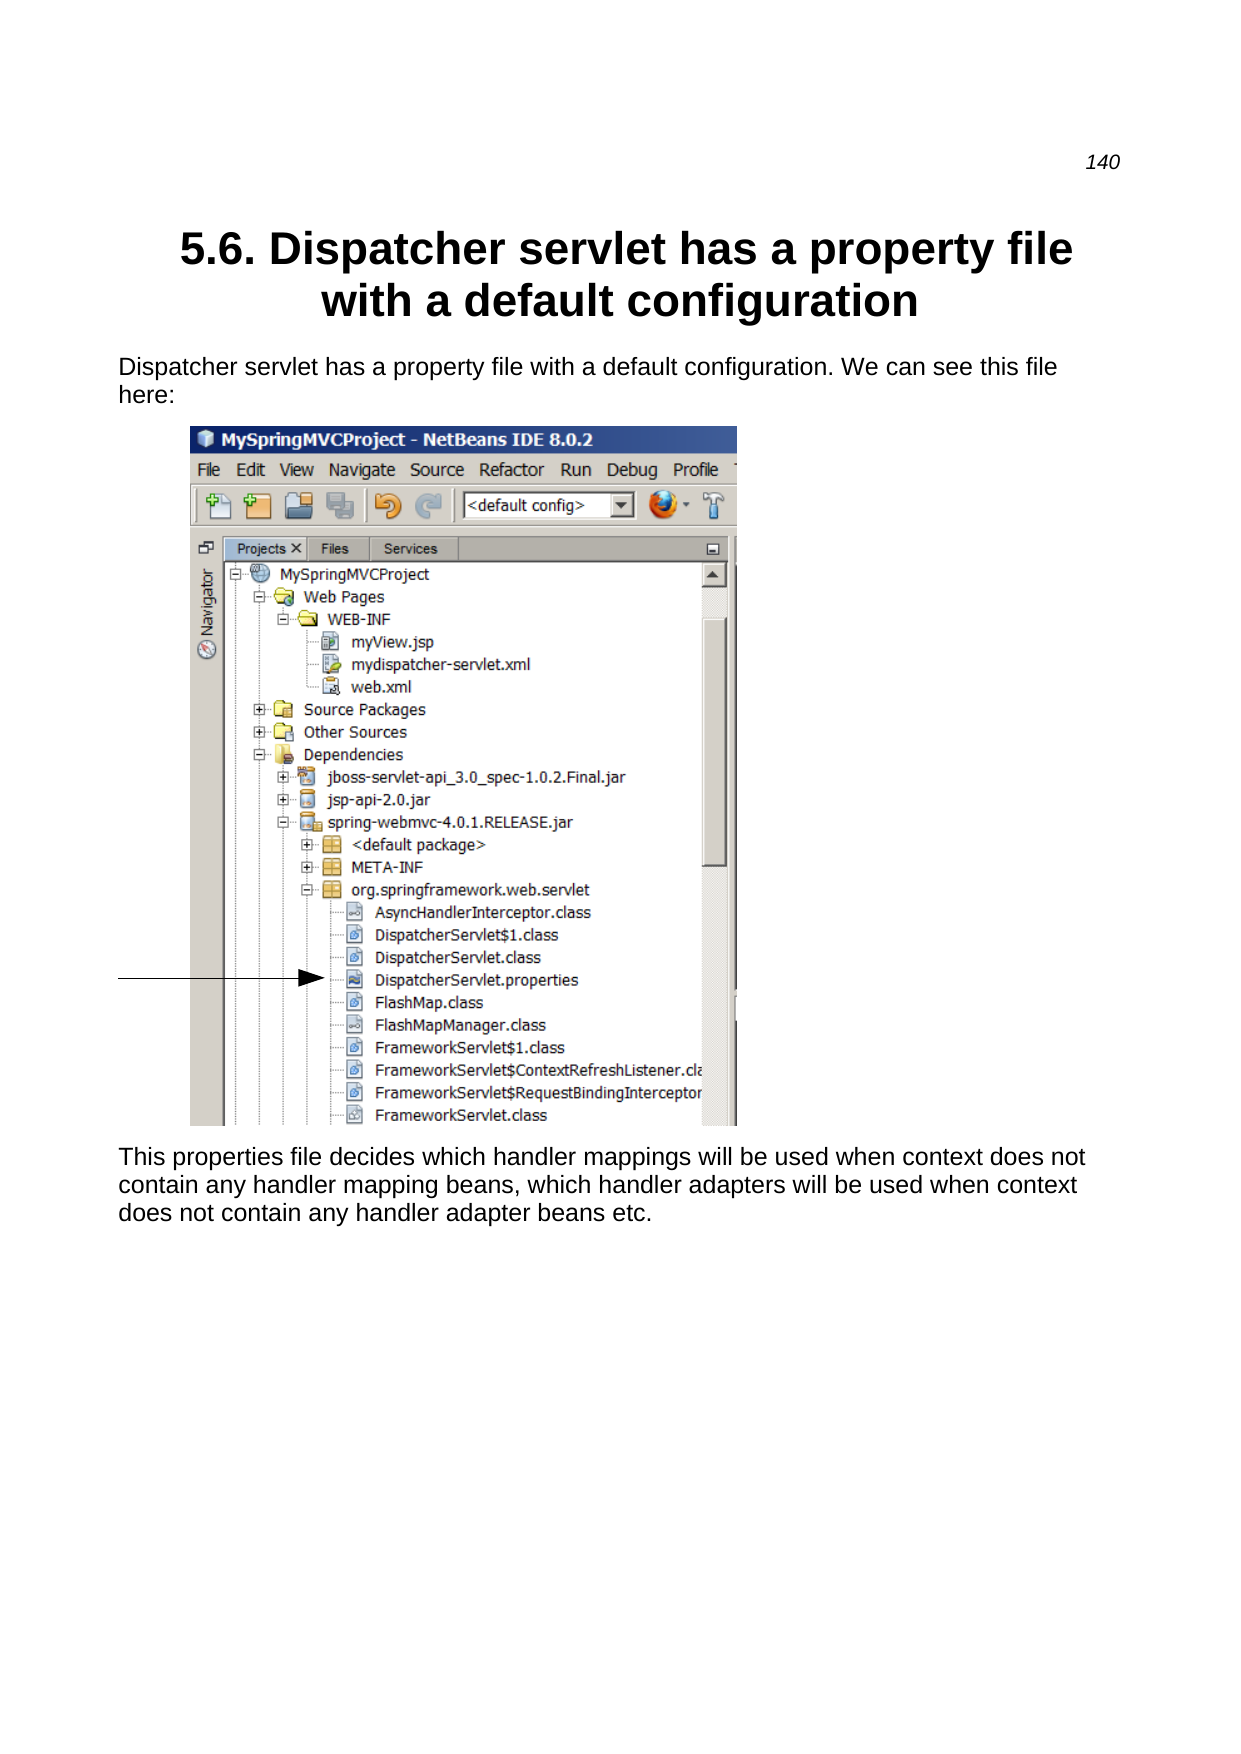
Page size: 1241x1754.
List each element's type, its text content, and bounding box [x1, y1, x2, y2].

text This properties file decides which handler mappings will be used when context does not contain any handler mapping beans, which handler adapters will be used when context does not contain any handler adapter beans etc. [118, 1143, 1122, 1227]
text Dispatcher servlet has a property file with a default configuration. We can see this file here: [118, 353, 1122, 408]
picture [190, 426, 737, 1126]
subtitle Dispatcher servlet has a property file with a default configuration [118, 223, 1122, 326]
